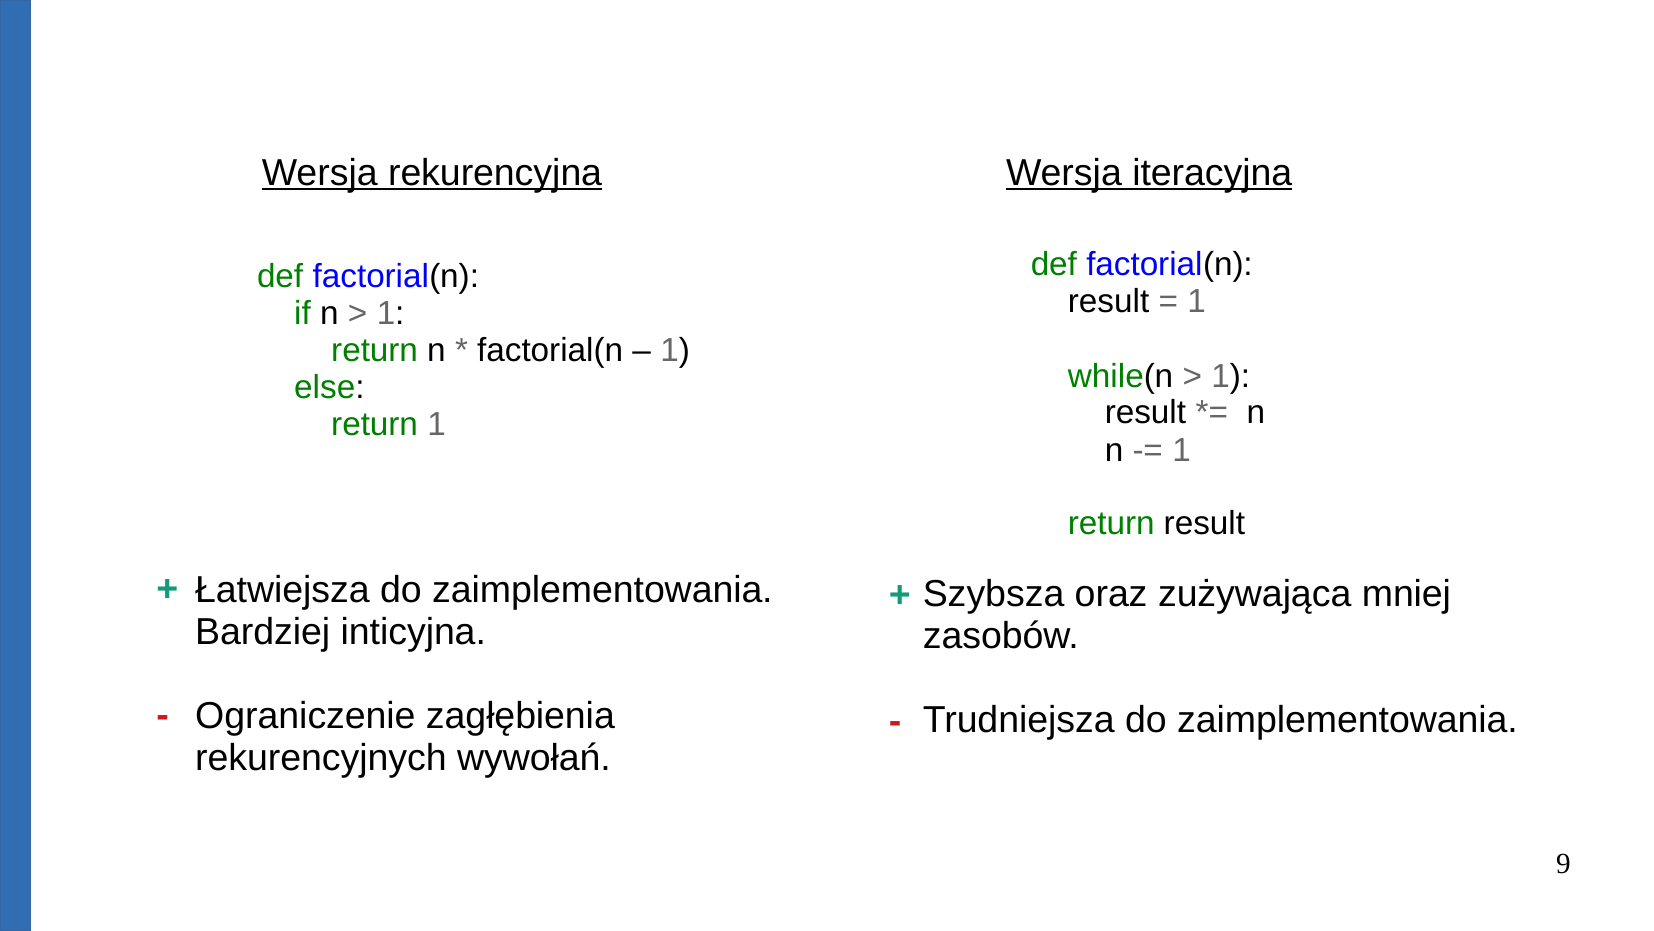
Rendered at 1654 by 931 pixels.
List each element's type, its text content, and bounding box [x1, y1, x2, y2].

text_box def factorial(n): if n > 1: return n * factorial(n – 1) else: return 1 [242, 250, 768, 488]
text_box + - [141, 559, 194, 743]
text_box Szybsza oraz zużywająca mniej zasobów. Trudniejsza do zaimplementowania. [908, 565, 1538, 833]
text_box def factorial(n): result = 1 while(n > 1): result *= n n -= 1 return result [1016, 238, 1542, 550]
text_box + - [874, 565, 926, 749]
text_box Łatwiejsza do zaimplementowania. Bardziej inticyjna. Ograniczenie zagłębienia rekurencyjnych wywołań. [180, 561, 792, 871]
text_box [0, 0, 31, 931]
text_box Wersja iteracyjna [991, 144, 1319, 202]
text_box Wersja rekurencyjna [247, 144, 665, 244]
